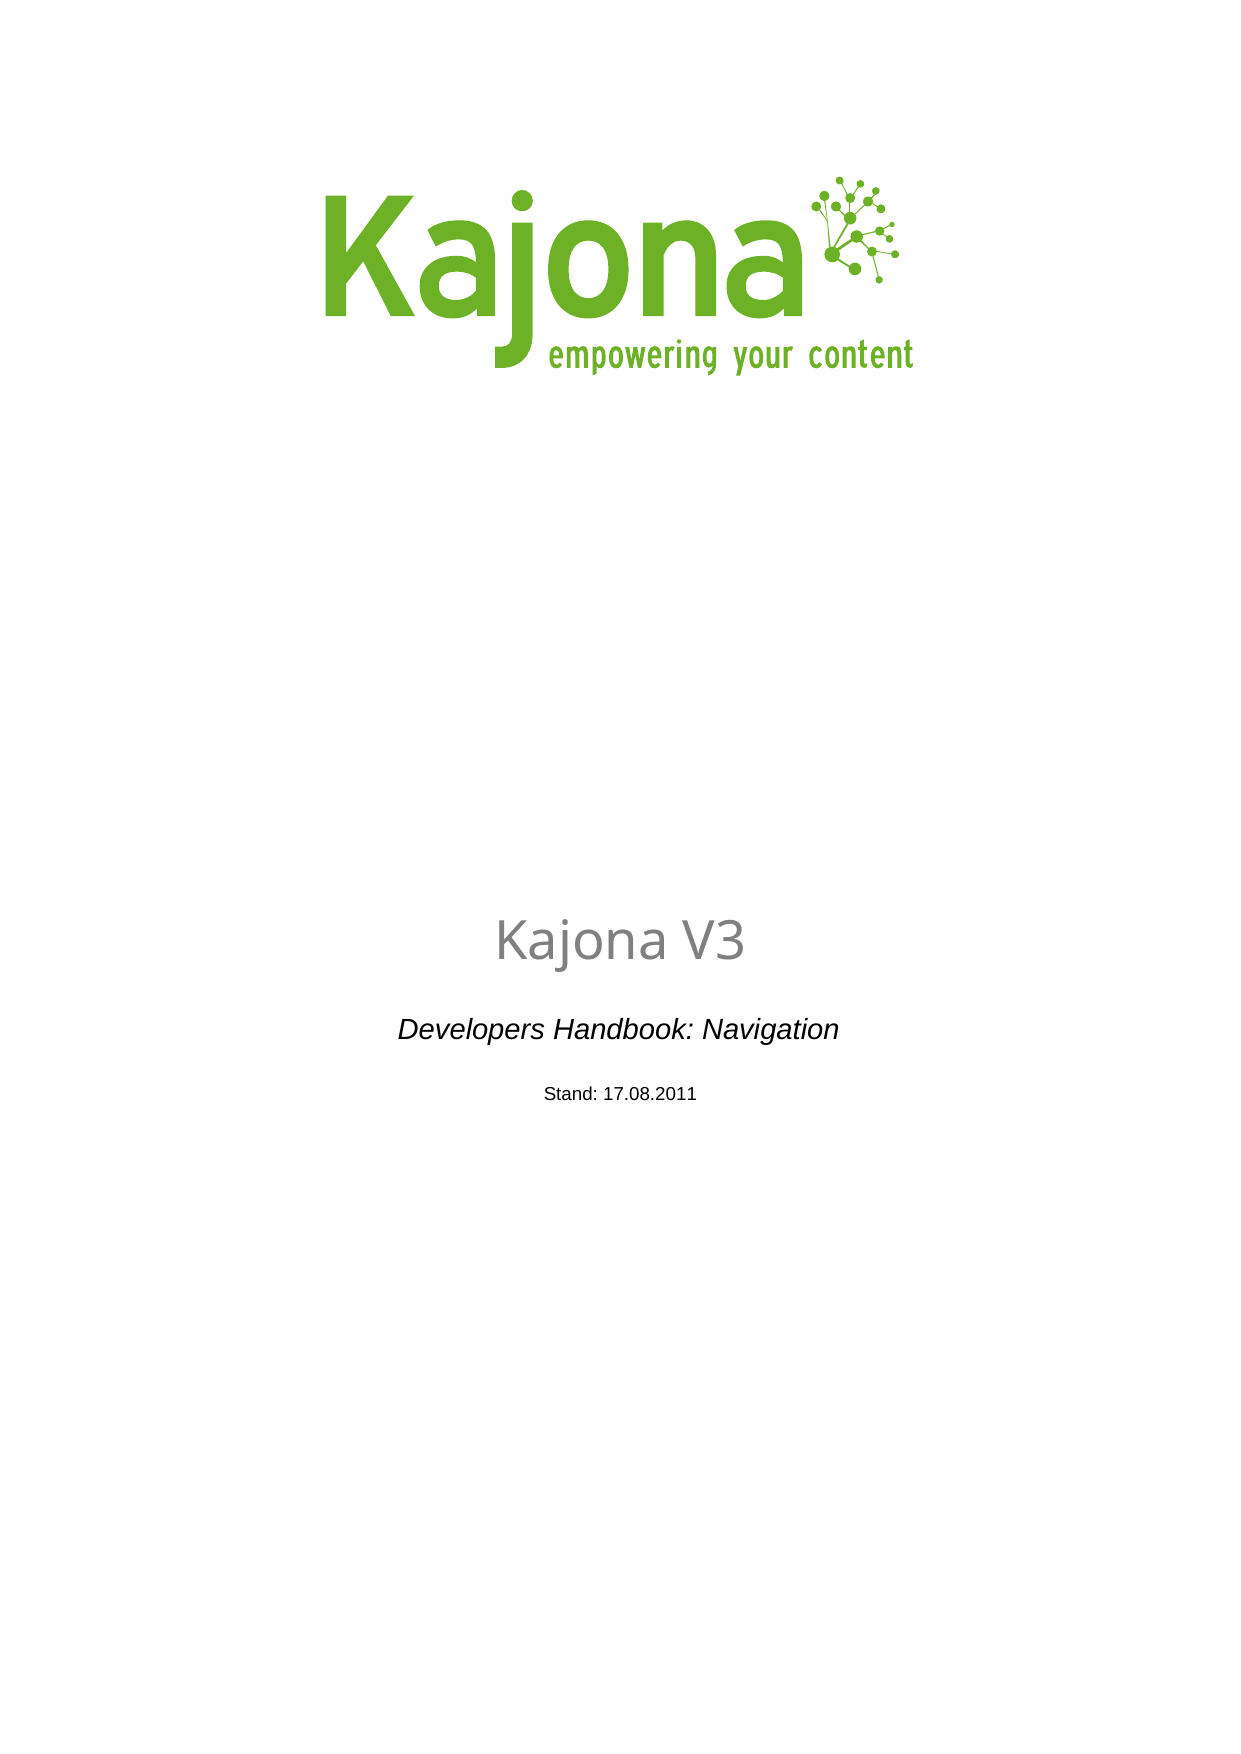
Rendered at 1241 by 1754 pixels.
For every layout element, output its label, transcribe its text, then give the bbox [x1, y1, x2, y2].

subtitle Stand: 17.08.2011 [118, 1083, 1122, 1104]
subtitle Developers Handbook: Navigation [118, 1013, 1122, 1045]
title Kajona V3 [118, 902, 1122, 975]
